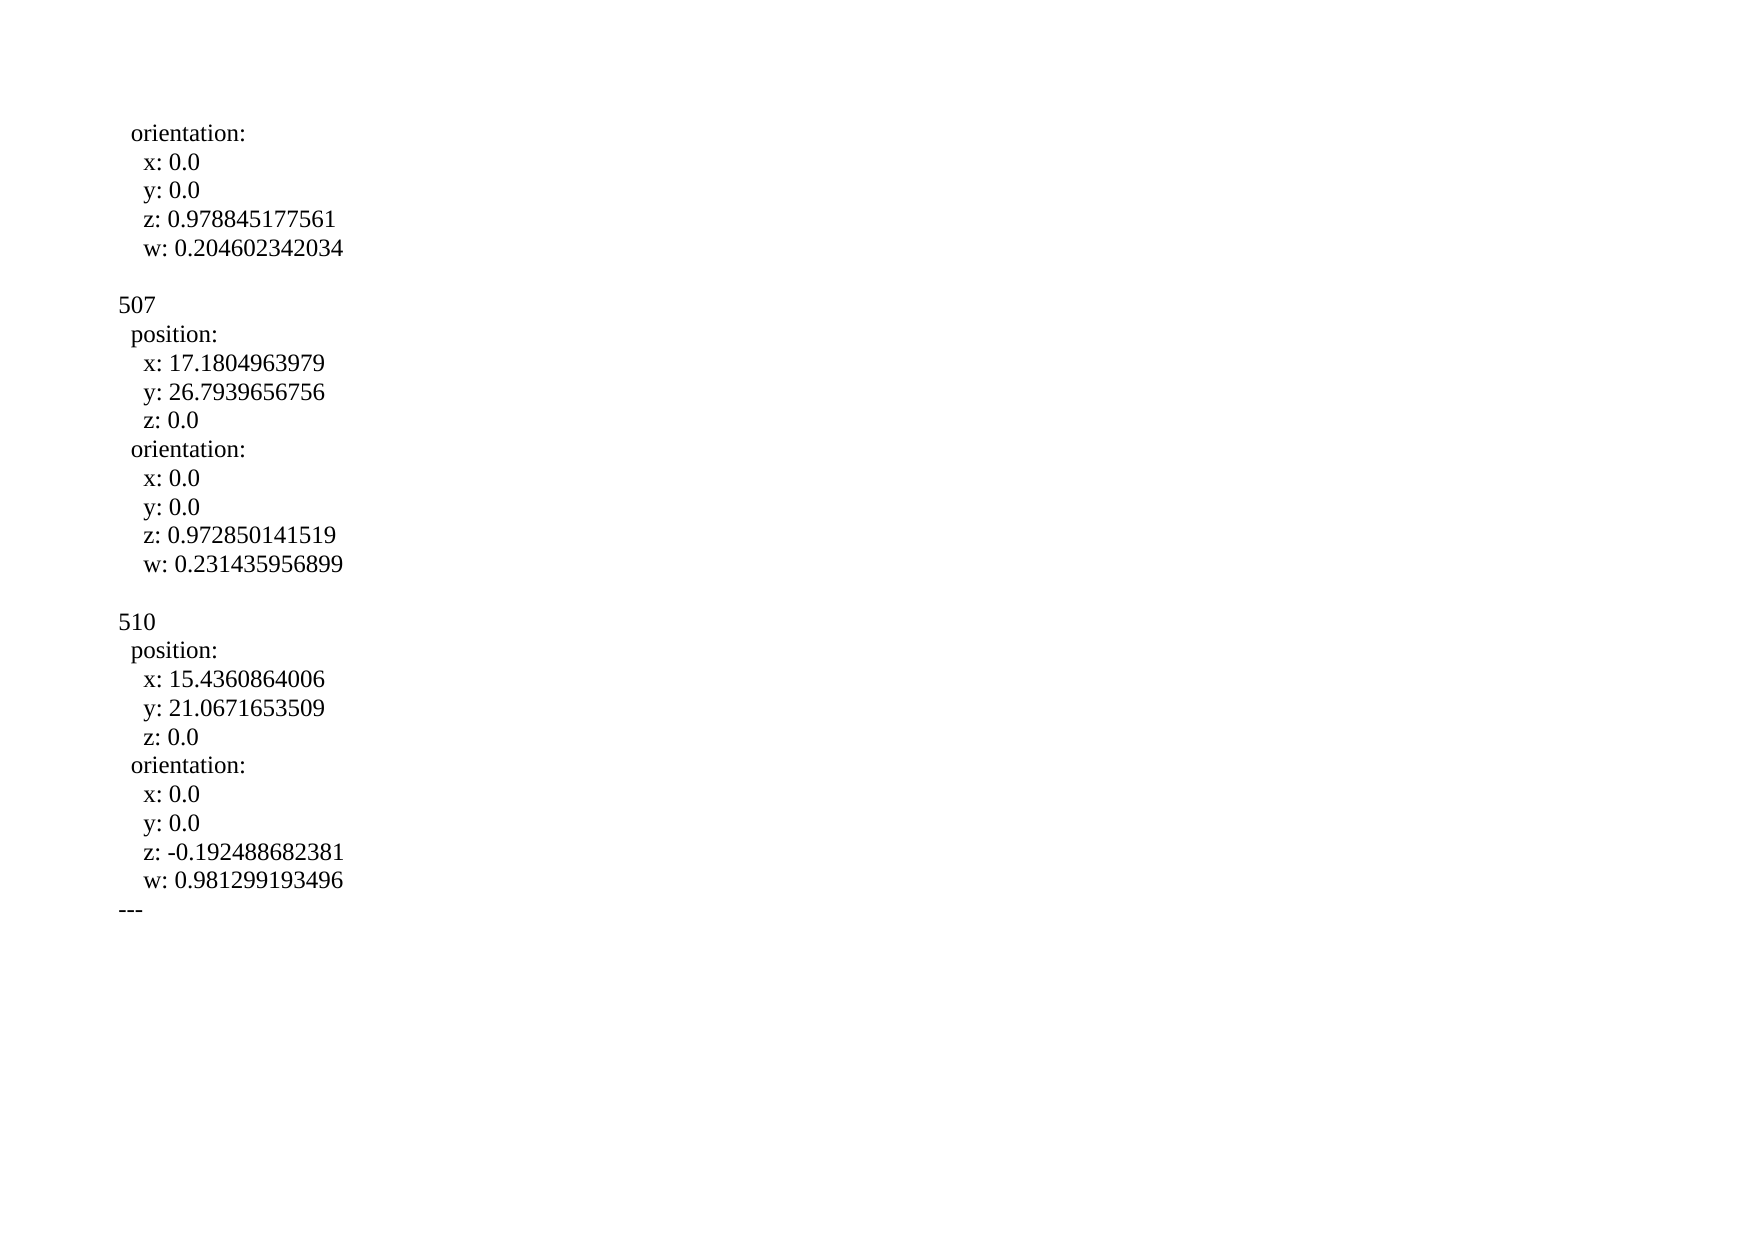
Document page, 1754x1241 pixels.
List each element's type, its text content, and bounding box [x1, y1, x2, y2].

text orientation: [118, 434, 1636, 463]
text y: 0.0 [118, 492, 1636, 521]
text position: [118, 636, 1636, 664]
text y: 21.0671653509 [118, 693, 1636, 722]
text position: [118, 319, 1636, 348]
text w: 0.981299193496 [118, 866, 1636, 894]
text z: 0.978845177561 [118, 204, 1636, 233]
text z: 0.0 [118, 722, 1636, 751]
text x: 0.0 [118, 147, 1636, 176]
text --- [118, 894, 1636, 923]
text z: 0.0 [118, 406, 1636, 434]
text orientation: [118, 118, 1636, 147]
text w: 0.231435956899 [118, 549, 1636, 578]
text z: 0.972850141519 [118, 521, 1636, 549]
text y: 26.7939656756 [118, 377, 1636, 406]
text 510 [118, 607, 1636, 636]
text y: 0.0 [118, 808, 1636, 837]
text x: 0.0 [118, 779, 1636, 808]
text x: 15.4360864006 [118, 664, 1636, 693]
text z: -0.192488682381 [118, 837, 1636, 866]
text 507 [118, 291, 1636, 319]
text orientation: [118, 751, 1636, 779]
text x: 0.0 [118, 463, 1636, 492]
text w: 0.204602342034 [118, 233, 1636, 262]
text x: 17.1804963979 [118, 348, 1636, 377]
text y: 0.0 [118, 176, 1636, 204]
